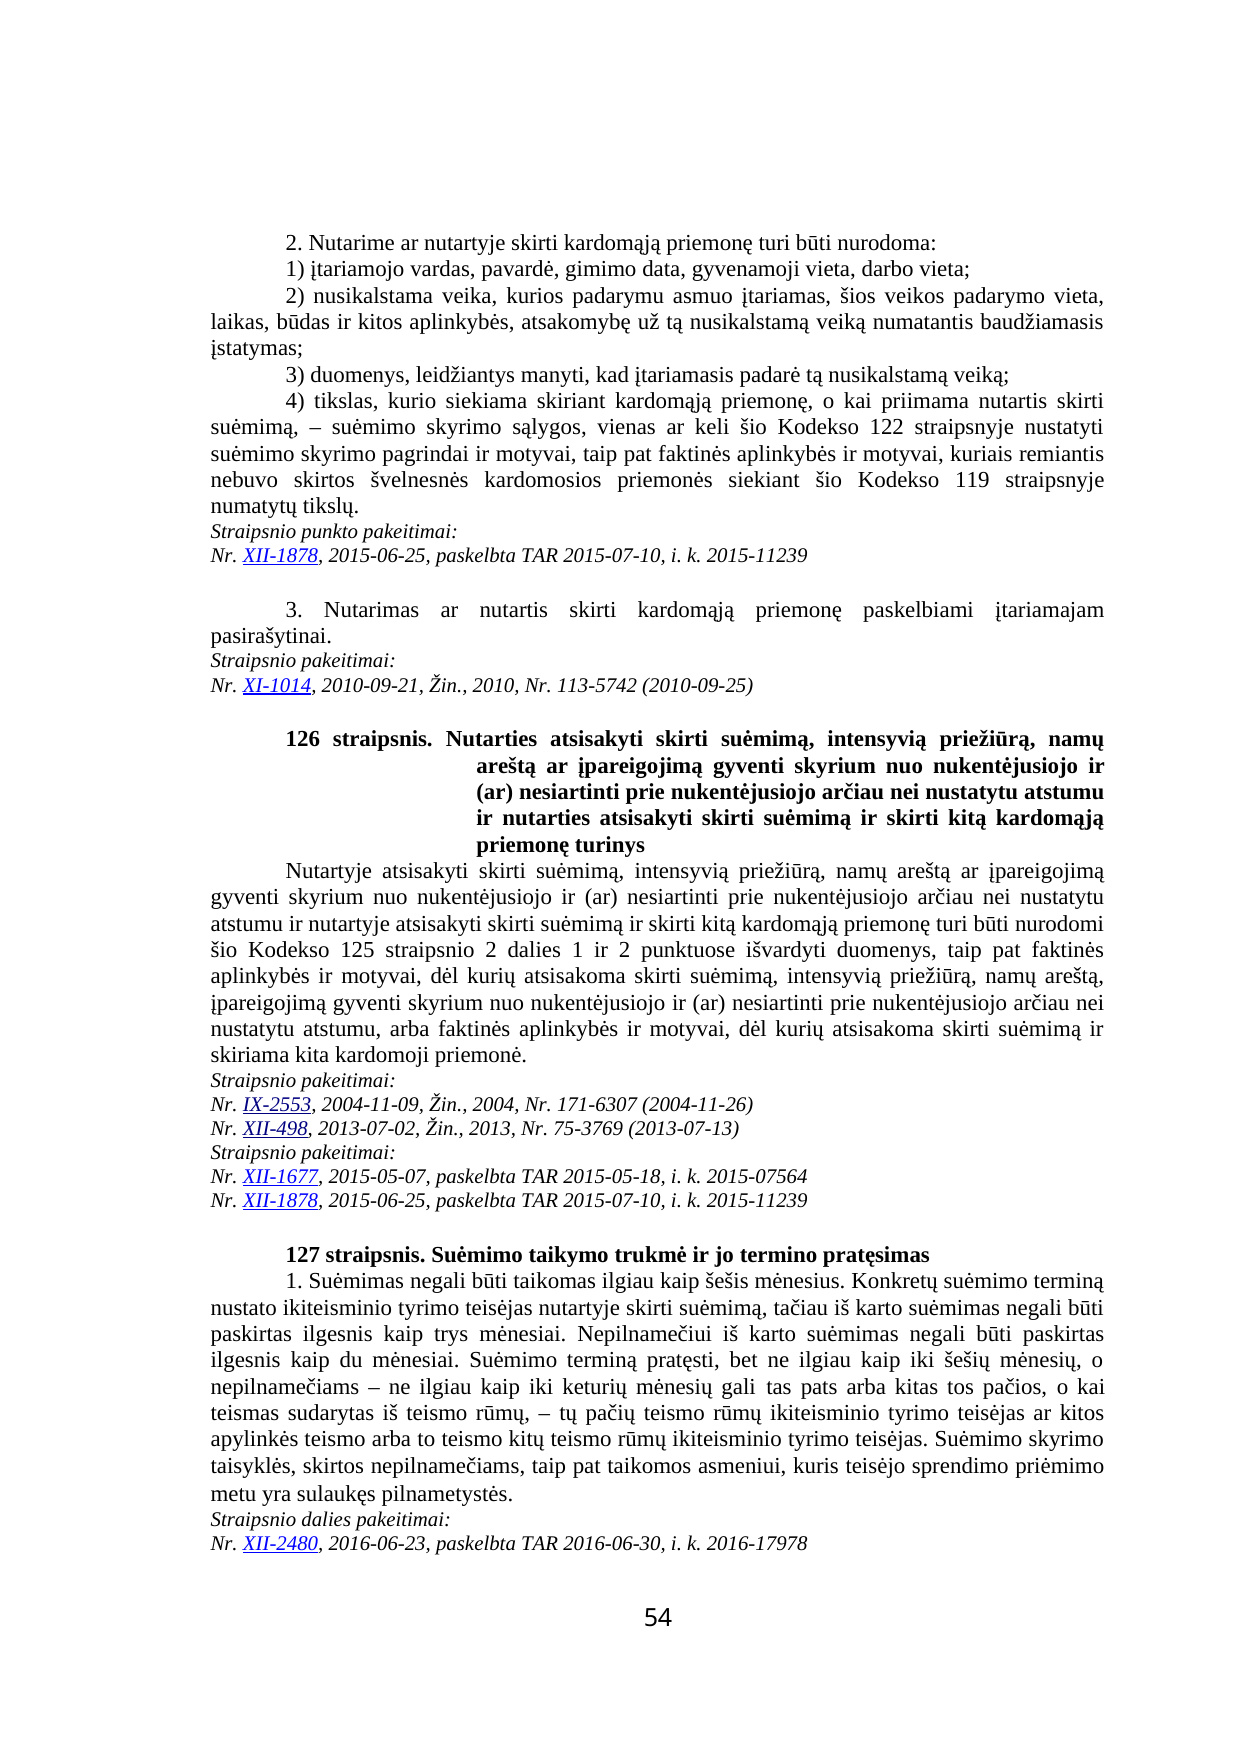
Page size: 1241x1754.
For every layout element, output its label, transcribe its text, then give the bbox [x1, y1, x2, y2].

text Nr. XI-1014, 2010-09-21, Žin., 2010, Nr. 113-5742 (2010-09-25) [210, 672, 1105, 697]
text Straipsnio pakeitimai: [210, 1140, 1105, 1164]
text 3. Nutarimas ar nutartis skirti kardomąją priemonę paskelbiami įtariamajam pasirašytinai. [210, 596, 1105, 648]
text Nr. XII-1677, 2015-05-07, paskelbta TAR 2015-05-18, i. k. 2015-07564 [210, 1164, 1105, 1188]
text Straipsnio punkto pakeitimai: [210, 519, 1105, 543]
text 1. Suėmimas negali būti taikomas ilgiau kaip šešis mėnesius. Konkretų suėmimo terminą nustato ikiteisminio tyrimo teisėjas nutartyje skirti suėmimą, tačiau iš karto suėmimas negali būti paskirtas ilgesnis kaip trys mėnesiai. Nepilnamečiui iš karto suėmimas negali būti paskirtas ilgesnis kaip du mėnesiai. Suėmimo terminą pratęsti, bet ne ilgiau kaip iki šešių mėnesių, o nepilnamečiams – ne ilgiau kaip iki keturių mėnesių gali tas pats arba kitas tos pačios, o kai teismas sudarytas iš teismo rūmų, – tų pačių teismo rūmų ikiteisminio tyrimo teisėjas ar kitos apylinkės teismo arba to teismo kitų teismo rūmų ikiteisminio tyrimo teisėjas. Suėmimo skyrimo taisyklės, skirtos nepilnamečiams, taip pat taikomos asmeniui, kuris teisėjo sprendimo priėmimo metu yra sulaukęs pilnametystės. [210, 1267, 1105, 1507]
text 2. Nutarime ar nutartyje skirti kardomąją priemonę turi būti nurodoma: [210, 229, 1105, 255]
text 2) nusikalstama veika, kurios padarymu asmuo įtariamas, šios veikos padarymo vieta, laikas, būdas ir kitos aplinkybės, atsakomybę už tą nusikalstamą veiką numatantis baudžiamasis įstatymas; [210, 282, 1105, 361]
text Straipsnio dalies pakeitimai: [210, 1507, 1105, 1531]
text Straipsnio pakeitimai: [210, 648, 1105, 672]
text Nr. IX-2553, 2004-11-09, Žin., 2004, Nr. 171-6307 (2004-11-26) [210, 1092, 1105, 1116]
text 4) tikslas, kurio siekiama skiriant kardomąją priemonę, o kai priimama nutartis skirti suėmimą, – suėmimo skyrimo sąlygos, vienas ar keli šio Kodekso 122 straipsnyje nustatyti suėmimo skyrimo pagrindai ir motyvai, taip pat faktinės aplinkybės ir motyvai, kuriais remiantis nebuvo skirtos švelnesnės kardomosios priemonės siekiant šio Kodekso 119 straipsnyje numatytų tikslų. [210, 387, 1105, 519]
text Nutartyje atsisakyti skirti suėmimą, intensyvią priežiūrą, namų areštą ar įpareigojimą gyventi skyrium nuo nukentėjusiojo ir (ar) nesiartinti prie nukentėjusiojo arčiau nei nustatytu atstumu ir nutartyje atsisakyti skirti suėmimą ir skirti kitą kardomąją priemonę turi būti nurodomi šio Kodekso 125 straipsnio 2 dalies 1 ir 2 punktuose išvardyti duomenys, taip pat faktinės aplinkybės ir motyvai, dėl kurių atsisakoma skirti suėmimą, intensyvią priežiūrą, namų areštą, įpareigojimą gyventi skyrium nuo nukentėjusiojo ir (ar) nesiartinti prie nukentėjusiojo arčiau nei nustatytu atstumu, arba faktinės aplinkybės ir motyvai, dėl kurių atsisakoma skirti suėmimą ir skiriama kita kardomoji priemonė. [210, 857, 1105, 1068]
text Nr. XII-498, 2013-07-02, Žin., 2013, Nr. 75-3769 (2013-07-13) [210, 1116, 1105, 1140]
text 127 straipsnis. Suėmimo taikymo trukmė ir jo termino pratęsimas [210, 1241, 1105, 1267]
text Nr. XII-2480, 2016-06-23, paskelbta TAR 2016-06-30, i. k. 2016-17978 [210, 1531, 1105, 1555]
text 1) įtariamojo vardas, pavardė, gimimo data, gyvenamoji vieta, darbo vieta; [210, 255, 1105, 282]
text 126 straipsnis. Nutarties atsisakyti skirti suėmimą, intensyvią priežiūrą, namų areštą ar įpareigojimą gyventi skyrium nuo nukentėjusiojo ir (ar) nesiartinti prie nukentėjusiojo arčiau nei nustatytu atstumu ir nutarties atsisakyti skirti suėmimą ir skirti kitą kardomąją priemonę turinys [285, 725, 1105, 857]
text Nr. XII-1878, 2015-06-25, paskelbta TAR 2015-07-10, i. k. 2015-11239 [210, 1188, 1105, 1212]
text Nr. XII-1878, 2015-06-25, paskelbta TAR 2015-07-10, i. k. 2015-11239 [210, 543, 1105, 567]
text 3) duomenys, leidžiantys manyti, kad įtariamasis padarė tą nusikalstamą veiką; [210, 361, 1105, 387]
text Straipsnio pakeitimai: [210, 1068, 1105, 1092]
